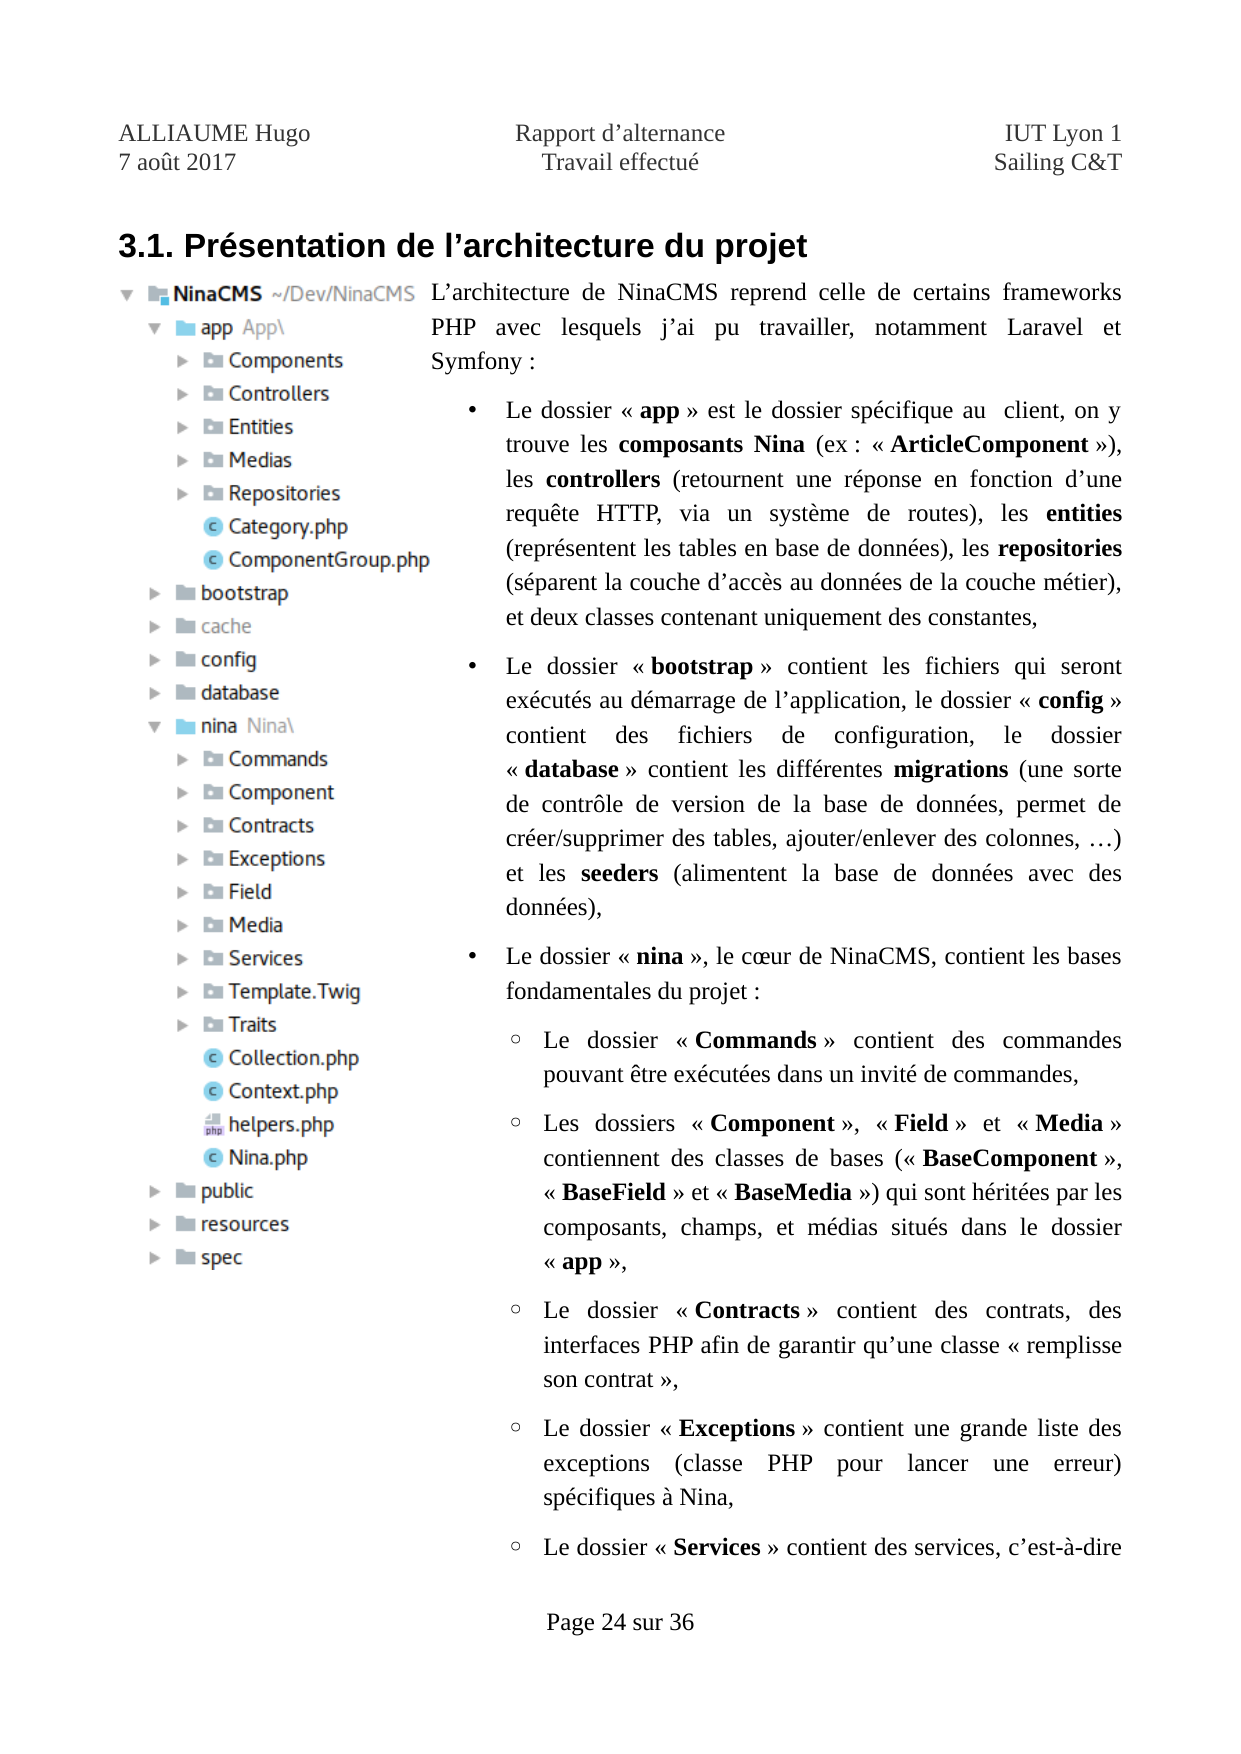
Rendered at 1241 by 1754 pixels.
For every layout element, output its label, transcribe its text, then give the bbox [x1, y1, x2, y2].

picture [118, 282, 432, 1270]
subtitle 3.1. Présentation de l’architecture du projet [118, 226, 1122, 264]
table_header L’architecture de NinaCMS reprend celle de certains frameworks PHP avec lesquels j’ai pu travailler, notamment Laravel et Symfony : Le dossier « app » est le dossier spécifique au client, on y trouve les composants Nina (ex : « ArticleComponent »), les controllers (retournent une réponse en fonction d’une requête HTTP, via un système de routes), les entities (représentent les tables en base de données), les repositories (séparent la couche d’accès au données de la couche métier), et deux classes contenant uniquement des constantes, Le dossier « bootstrap » contient les fichiers qui seront exécutés au démarrage de l’application, le dossier « config » contient des fichiers de configuration, le dossier « database » contient les différentes migrations (une sorte de contrôle de version de la base de données, permet de créer/supprimer des tables, ajouter/enlever des colonnes, …) et les seeders (alimentent la base de données avec des données), Le dossier « nina », le cœur de NinaCMS, contient les bases fondamentales du projet : Le dossier « Commands » contient des commandes pouvant être exécutées dans un invité de commandes, Les dossiers « Component », « Field » et « Media » contiennent des classes de bases (« BaseComponent », « BaseField » et « BaseMedia ») qui sont héritées par les composants, champs, et médias situés dans le dossier « app », Le dossier « Contracts » contient des contrats, des interfaces PHP afin de garantir qu’une classe « remplisse son contrat », Le dossier « Exceptions » contient une grande liste des exceptions (classe PHP pour lancer une erreur) spécifiques à Nina, Le dossier « Services » contient des services, c’est-à-dire [431, 277, 1122, 1560]
table_header [118, 1270, 431, 1560]
table_header [118, 277, 431, 282]
